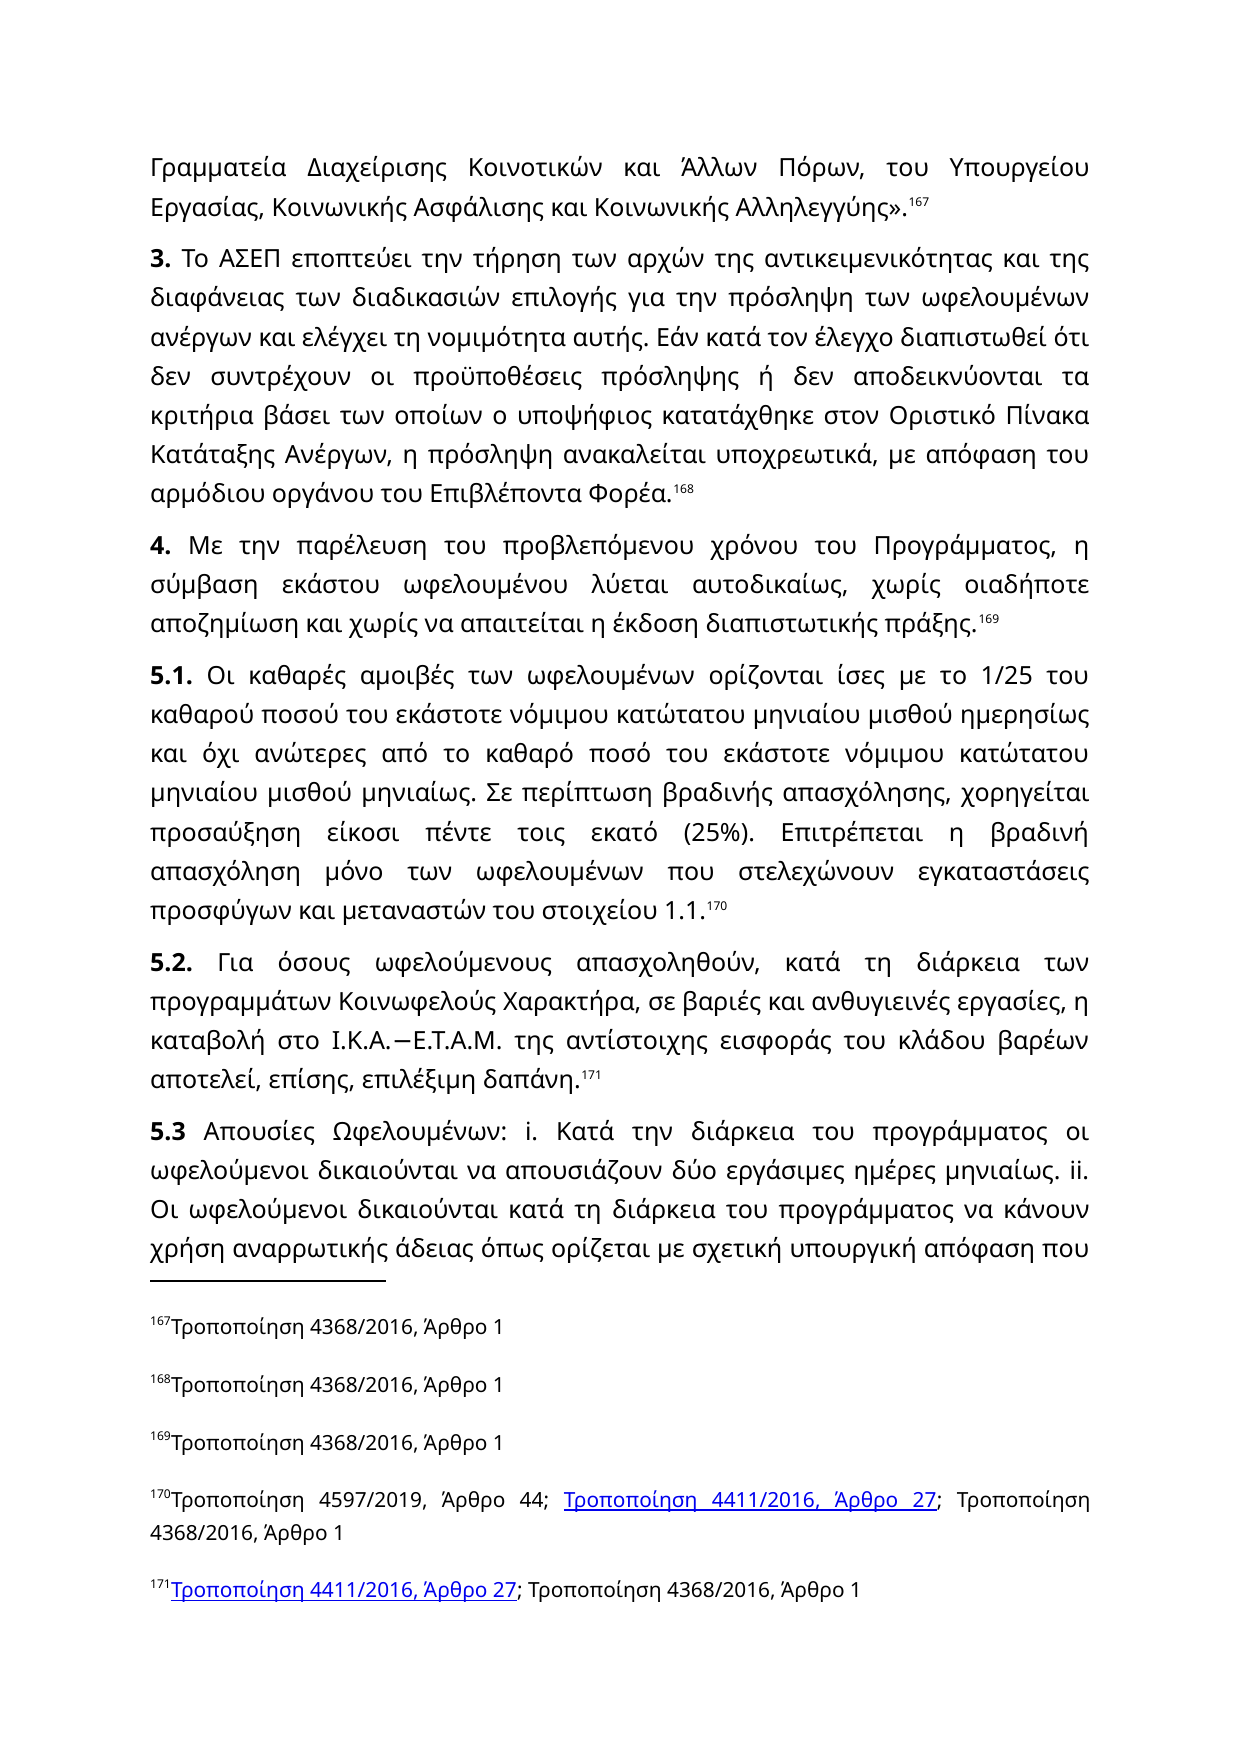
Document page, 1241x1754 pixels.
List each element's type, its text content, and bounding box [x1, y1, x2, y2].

text Τροποποίηση 4411/2016, Άρθρο 27; Τροποποίηση 4368/2016, Άρθρο 1 [150, 1576, 1090, 1604]
text 3. Το ΑΣΕΠ εποπτεύει την τήρηση των αρχών της αντικειμενικότητας και της διαφάνειας των διαδικασιών επιλογής για την πρόσληψη των ωφελουμένων ανέργων και ελέγχει τη νομιμότητα αυτής. Εάν κατά τον έλεγχο διαπιστωθεί ότι δεν συντρέχουν οι προϋποθέσεις πρόσληψης ή δεν αποδεικνύονται τα κριτήρια βάσει των οποίων ο υποψήφιος κατατάχθηκε στον Οριστικό Πίνακα Κατάταξης Ανέργων, η πρόσληψη ανακαλείται υποχρεωτικά, με απόφαση του αρμόδιου οργάνου του Επιβλέποντα Φορέα. [150, 241, 1090, 510]
text 4. Με την παρέλευση του προβλεπόμενου χρόνου του Προγράμματος, η σύμβαση εκάστου ωφελουμένου λύεται αυτοδικαίως, χωρίς οιαδήποτε αποζημίωση και χωρίς να απαιτείται η έκδοση διαπιστωτικής πράξης. [150, 527, 1090, 640]
text 5.2. Για όσους ωφελούμενους απασχοληθούν, κατά τη διάρκεια των προγραμμάτων Κοινωφελούς Χαρακτήρα, σε βαριές και ανθυγιεινές εργασίες, η καταβολή στο Ι.Κ.Α.−Ε.Τ.Α.Μ. της αντίστοιχης εισφοράς του κλάδου βαρέων αποτελεί, επίσης, επιλέξιμη δαπάνη. [150, 944, 1090, 1096]
text 5.1. Οι καθαρές αμοιβές των ωφελουμένων ορίζονται ίσες με το 1/25 του καθαρού ποσού του εκάστοτε νόμιμου κατώτατου μηνιαίου μισθού ημερησίως και όχι ανώτερες από το καθαρό ποσό του εκάστοτε νόμιμου κατώτατου μηνιαίου μισθού μηνιαίως. Σε περίπτωση βραδινής απασχόλησης, χορηγείται προσαύξηση είκοσι πέντε τοις εκατό (25%). Επιτρέπεται η βραδινή απασχόληση μόνο των ωφελουμένων που στελεχώνουν εγκαταστάσεις προσφύγων και μεταναστών του στοιχείου 1.1. [150, 657, 1090, 927]
text Τροποποίηση 4368/2016, Άρθρο 1 [150, 1312, 1090, 1341]
text Τροποποίηση 4597/2019, Άρθρο 44; Τροποποίηση 4411/2016, Άρθρο 27; Τροποποίηση 4368/2016, Άρθρο 1 [150, 1485, 1090, 1546]
text Τροποποίηση 4368/2016, Άρθρο 1 [150, 1428, 1090, 1456]
text Γραμματεία Διαχείρισης Κοινοτικών και Άλλων Πόρων, του Υπουργείου Εργασίας, Κοινωνικής Ασφάλισης και Κοινωνικής Αλληλεγγύης». [150, 150, 1090, 223]
text 5.3 Απουσίες Ωφελουμένων: i. Κατά την διάρκεια του προγράμματος οι ωφελούμενοι δικαιούνται να απουσιάζουν δύο εργάσιμες ημέρες μηνιαίως. ii. Οι ωφελούμενοι δικαιούνται κατά τη διάρκεια του προγράμματος να κάνουν χρήση αναρρωτικής άδειας όπως ορίζεται με σχετική υπουργική απόφαση που [150, 1113, 1090, 1265]
text Τροποποίηση 4368/2016, Άρθρο 1 [150, 1370, 1090, 1398]
